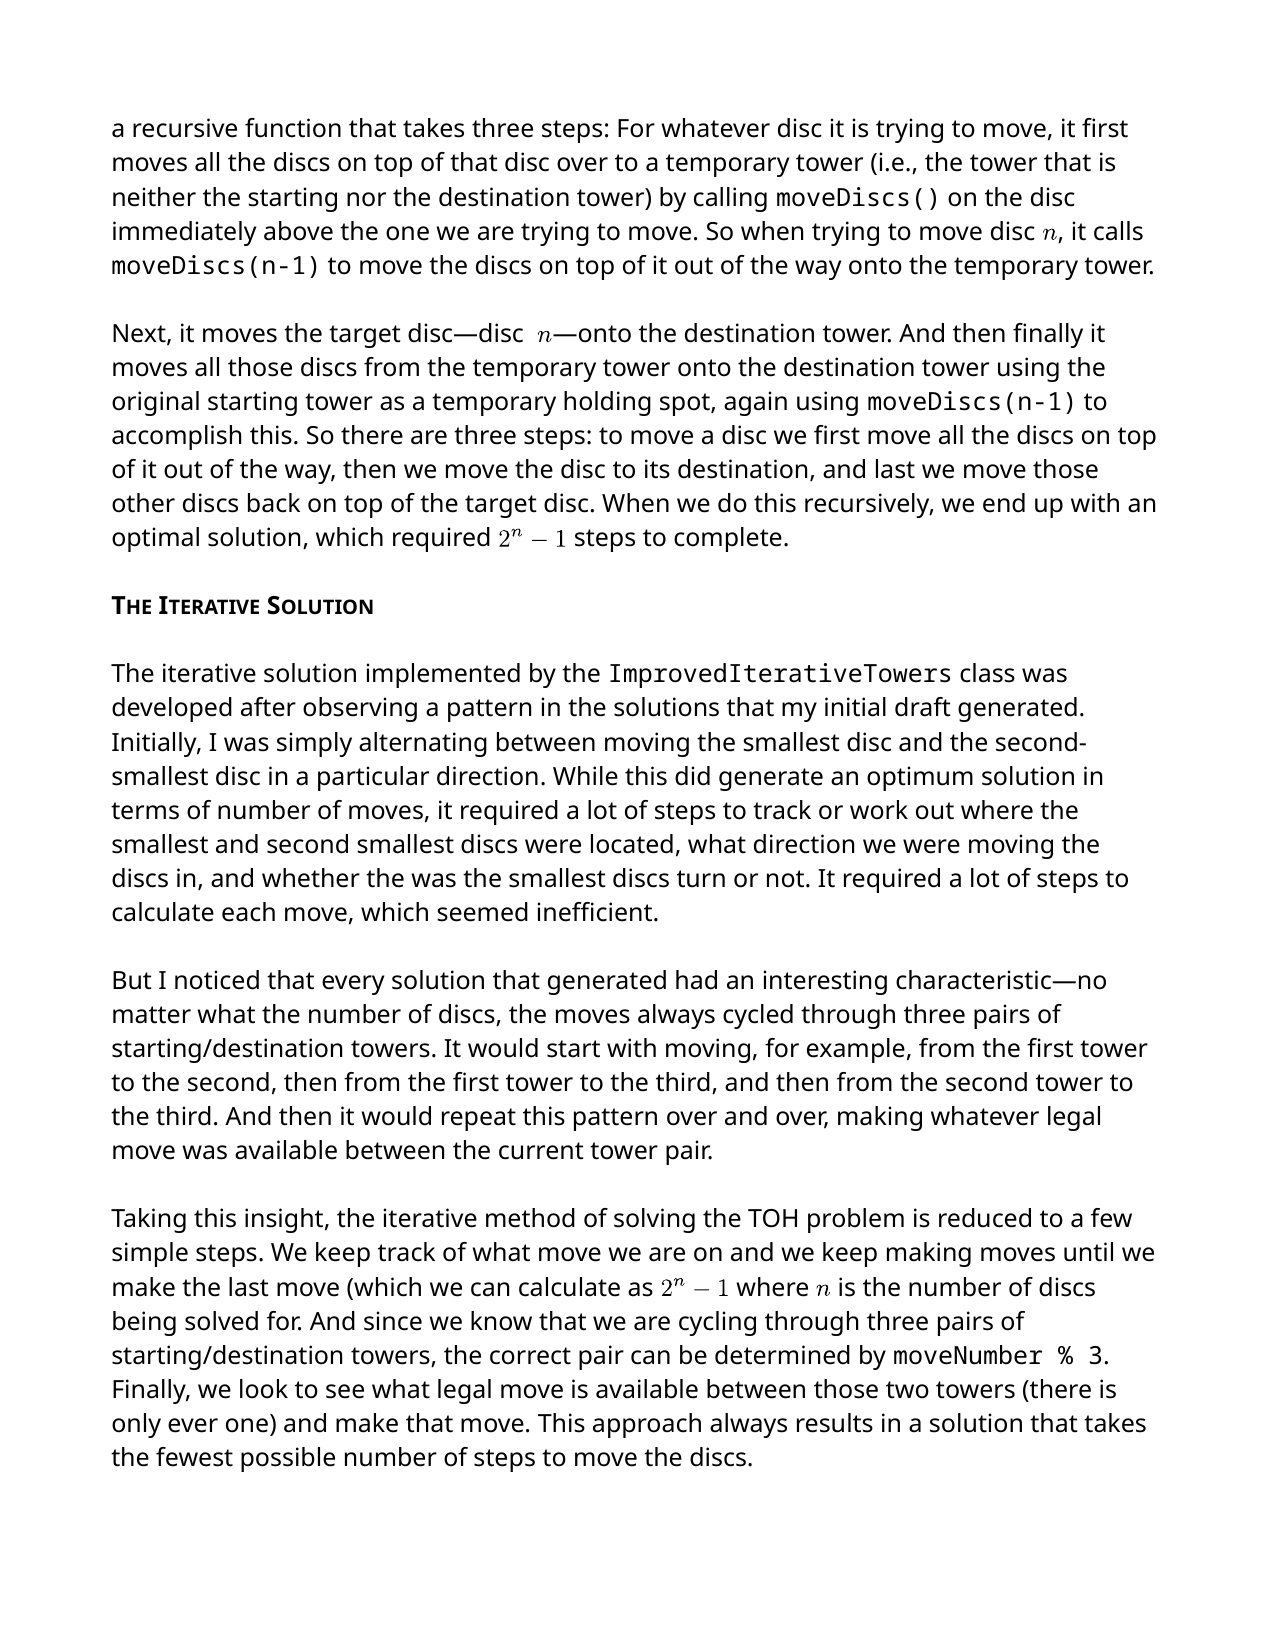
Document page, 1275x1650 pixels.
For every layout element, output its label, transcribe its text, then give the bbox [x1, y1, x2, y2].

text The Iterative Solution [111, 588, 1164, 622]
text a recursive function that takes three steps: For whatever disc it is trying to move, it first moves all the discs on top of that disc over to a temporary tower (i.e., the tower that is neither the starting nor the destination tower) by calling moveDiscs() on the disc immediately above the one we are trying to move. So when trying to move disc , it calls moveDiscs(n-1) to move the discs on top of it out of the way onto the temporary tower. [111, 111, 1164, 281]
text But I noticed that every solution that generated had an interesting characteristic—no matter what the number of discs, the moves always cycled through three pairs of starting/destination towers. It would start with moving, for example, from the first tower to the second, then from the first tower to the third, and then from the second tower to the third. And then it would repeat this pattern over and over, making whatever legal move was available between the current tower pair. [111, 963, 1164, 1167]
text Taking this insight, the iterative method of solving the TOH problem is reduced to a few simple steps. We keep track of what move we are on and we keep making moves until we make the last move (which we can calculate as where is the number of discs being solved for. And since we know that we are cycling through three pairs of starting/destination towers, the correct pair can be determined by moveNumber % 3. Finally, we look to see what legal move is available between those two towers (there is only ever one) and make that move. This approach always results in a solution that takes the fewest possible number of steps to move the discs. [111, 1201, 1164, 1473]
text Next, it moves the target disc—disc —onto the destination tower. And then finally it moves all those discs from the temporary tower onto the destination tower using the original starting tower as a temporary holding spot, again using moveDiscs(n-1) to accomplish this. So there are three steps: to move a disc we first move all the discs on top of it out of the way, then we move the disc to its destination, and last we move those other discs back on top of the target disc. When we do this recursively, we end up with an optimal solution, which required steps to complete. [111, 315, 1164, 554]
text The iterative solution implemented by the ImprovedIterativeTowers class was developed after observing a pattern in the solutions that my initial draft generated. Initially, I was simply alternating between moving the smallest disc and the second-smallest disc in a particular direction. While this did generate an optimum solution in terms of number of moves, it required a lot of steps to track or work out where the smallest and second smallest discs were located, what direction we were moving the discs in, and whether the was the smallest discs turn or not. It required a lot of steps to calculate each move, which seemed inefficient. [111, 656, 1164, 928]
